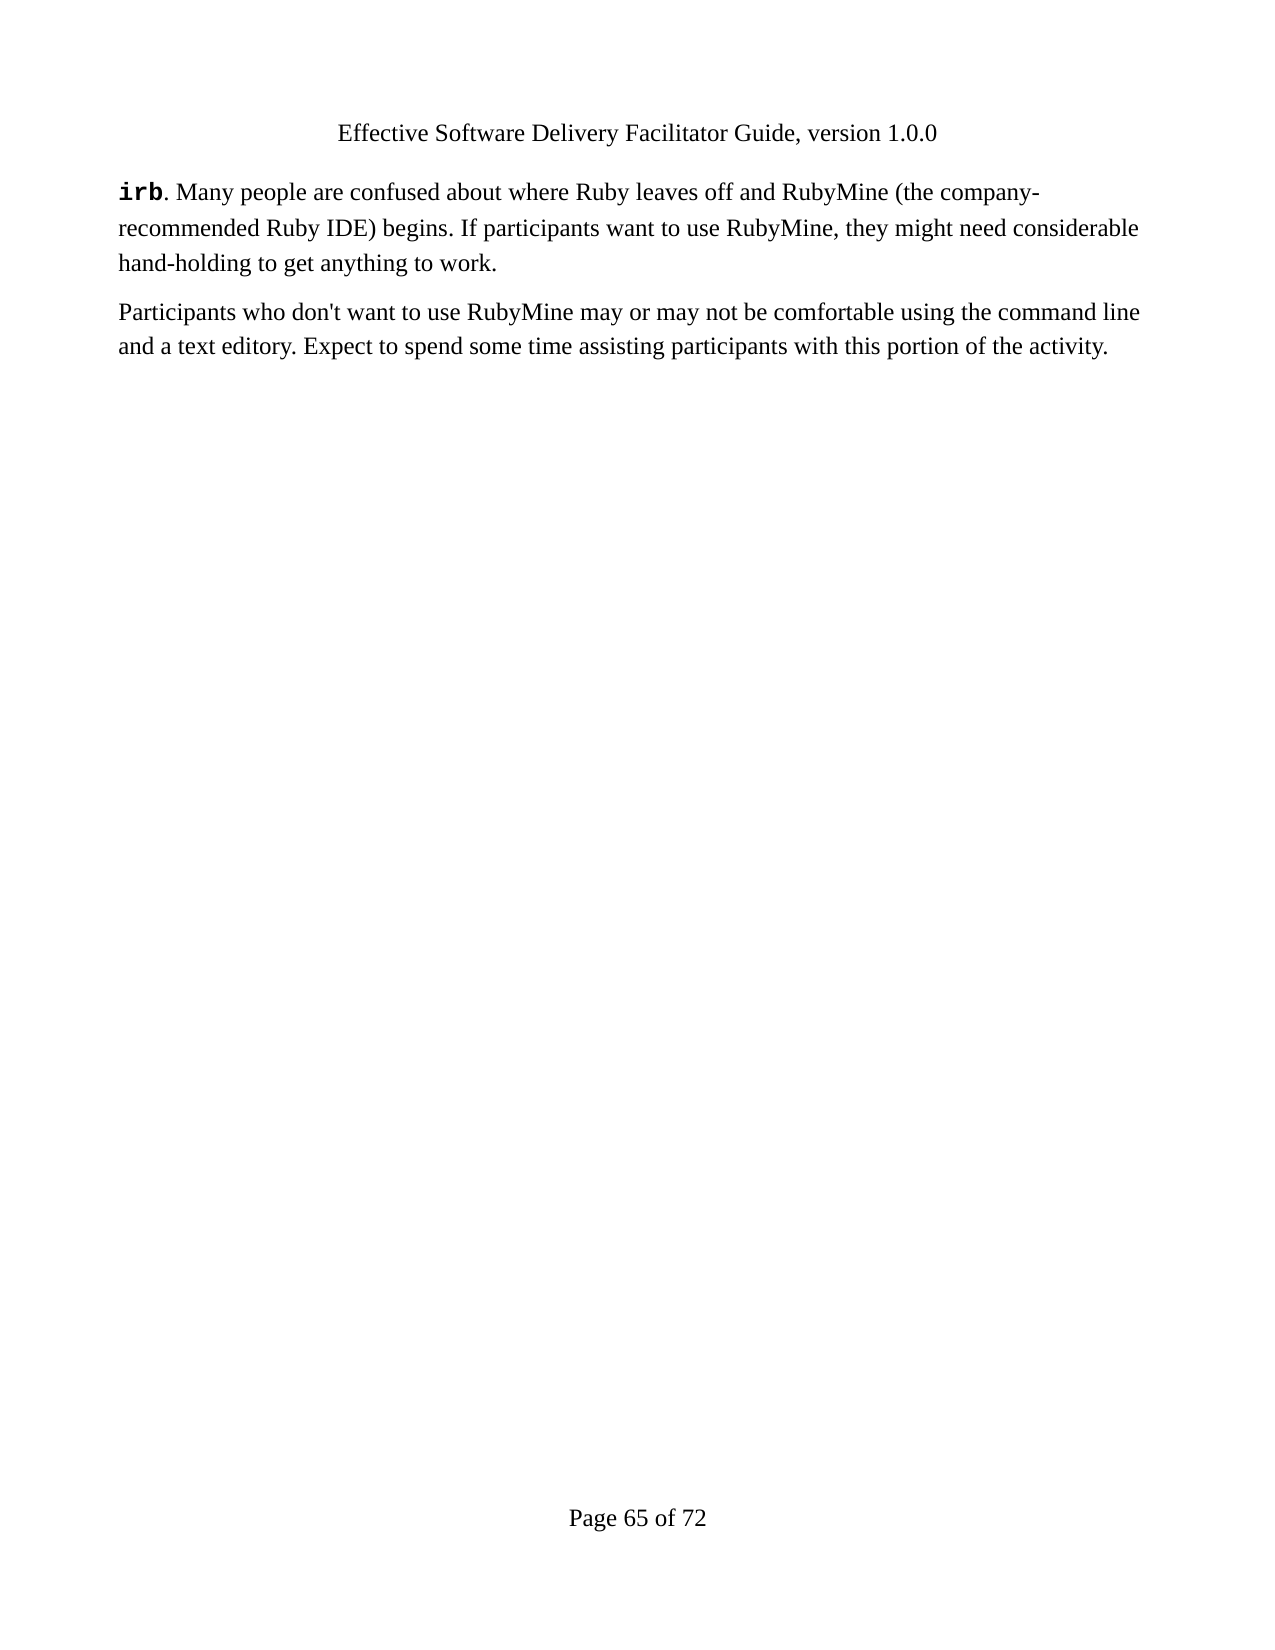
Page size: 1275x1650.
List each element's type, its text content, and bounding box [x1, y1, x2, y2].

text Participants who don't want to use RubyMine may or may not be comfortable using the command line and a text editory. Expect to spend some time assisting participants with this portion of the activity. [118, 297, 1157, 360]
text irb. Many people are confused about where Ruby leaves off and RubyMine (the company-recommended Ruby IDE) begins. If participants want to use RubyMine, they might need considerable hand-holding to get anything to work. [118, 177, 1157, 277]
